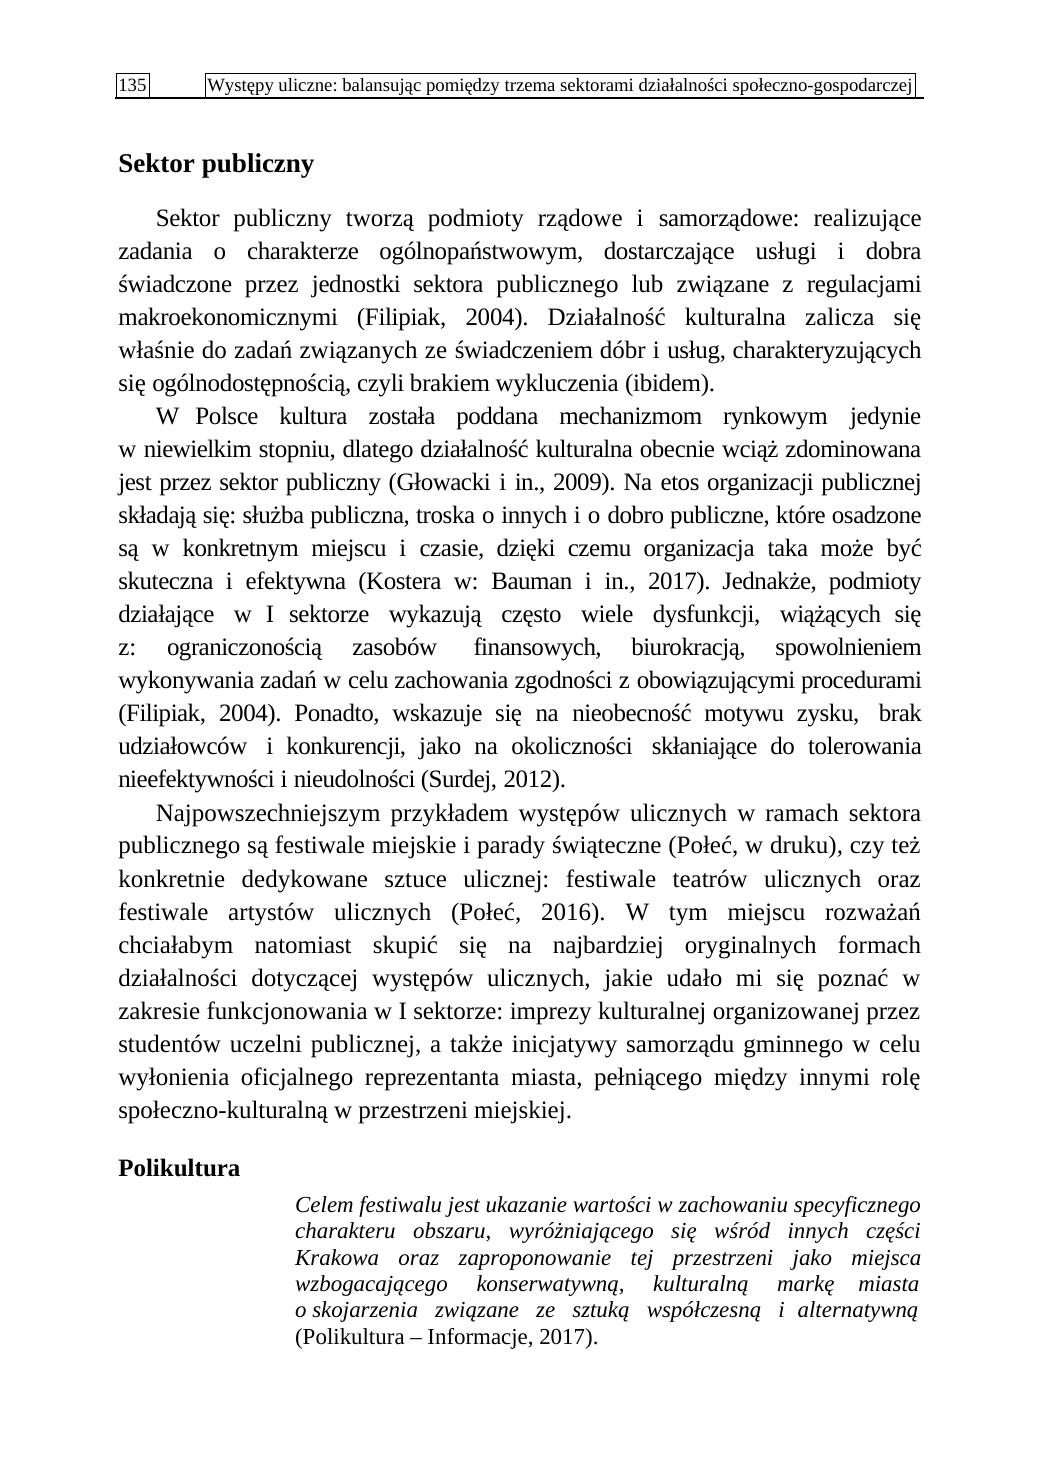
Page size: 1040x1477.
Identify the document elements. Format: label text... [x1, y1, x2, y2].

text Celem festiwalu jest ukazanie wartości w zachowaniu specyficznego charakteru obszaru, wyróżniającego się wśród innych części Krakowa oraz zaproponowanie tej przestrzeni jako miejsca wzbogacającego konserwatywną, kulturalną markę miasta [295, 1191, 922, 1296]
text o skojarzenia związane ze sztuką współczesną i alternatywną [295, 1296, 933, 1323]
subtitle Polikultura [118, 1153, 244, 1182]
subtitle Sektor publiczny [118, 147, 933, 178]
text Najpowszechniejszym przykładem występów ulicznych w ramach sektora publicznego są festiwale miejskie i parady świąteczne (Połeć, w druku), czy też konkretnie dedykowane sztuce ulicznej: festiwale teatrów ulicznych oraz festiwale artystów ulicznych (Połeć, 2016). W tym miejscu rozważań chciałabym natomiast skupić się na najbardziej oryginalnych formach działalności dotyczącej występów ulicznych, jakie udało mi się poznać w zakresie funkcjonowania w I sektorze: imprezy kulturalnej organizowanej przez studentów uczelni publicznej, a także inicjatywy samorządu gminnego w celu wyłonienia oficjalnego reprezentanta miasta, pełniącego między innymi rolę społeczno-kulturalną w przestrzeni miejskiej. [118, 798, 921, 1123]
text Sektor publiczny tworzą podmioty rządowe i samorządowe: realizujące zadania o charakterze ogólnopaństwowym, dostarczające usługi i dobra świadczone przez jednostki sektora publicznego lub związane z regulacjami makroekonomicznymi (Filipiak, 2004). Działalność kulturalna zalicza się właśnie do zadań związanych ze świadczeniem dóbr i usług, charakteryzujących się ogólnodostępnością, czyli brakiem wykluczenia (ibidem). [118, 203, 922, 397]
text (Polikultura – Informacje, 2017). [295, 1323, 933, 1349]
text W Polsce kultura została poddana mechanizmom rynkowym jedynie w niewielkim stopniu, dlatego działalność kulturalna obecnie wciąż zdominowana jest przez sektor publiczny (Głowacki i in., 2009). Na etos organizacji publicznej składają się: służba publiczna, troska o innych i o dobro publiczne, które osadzone są w konkretnym miejscu i czasie, dzięki czemu organizacja taka może być skuteczna i efektywna (Kostera w: Bauman i in., 2017). Jednakże, podmioty działające w I sektorze wykazują często wiele dysfunkcji, wiążących się z: ograniczonością zasobów finansowych, biurokracją, spowolnieniem wykonywania zadań w celu zachowania zgodności z obowiązującymi procedurami (Filipiak, 2004). Ponadto, wskazuje się na nieobecność motywu zysku, brak udziałowców i konkurencji, jako na okoliczności skłaniające do tolerowania nieefektywności i nieudolności (Surdej, 2012). [118, 401, 922, 793]
